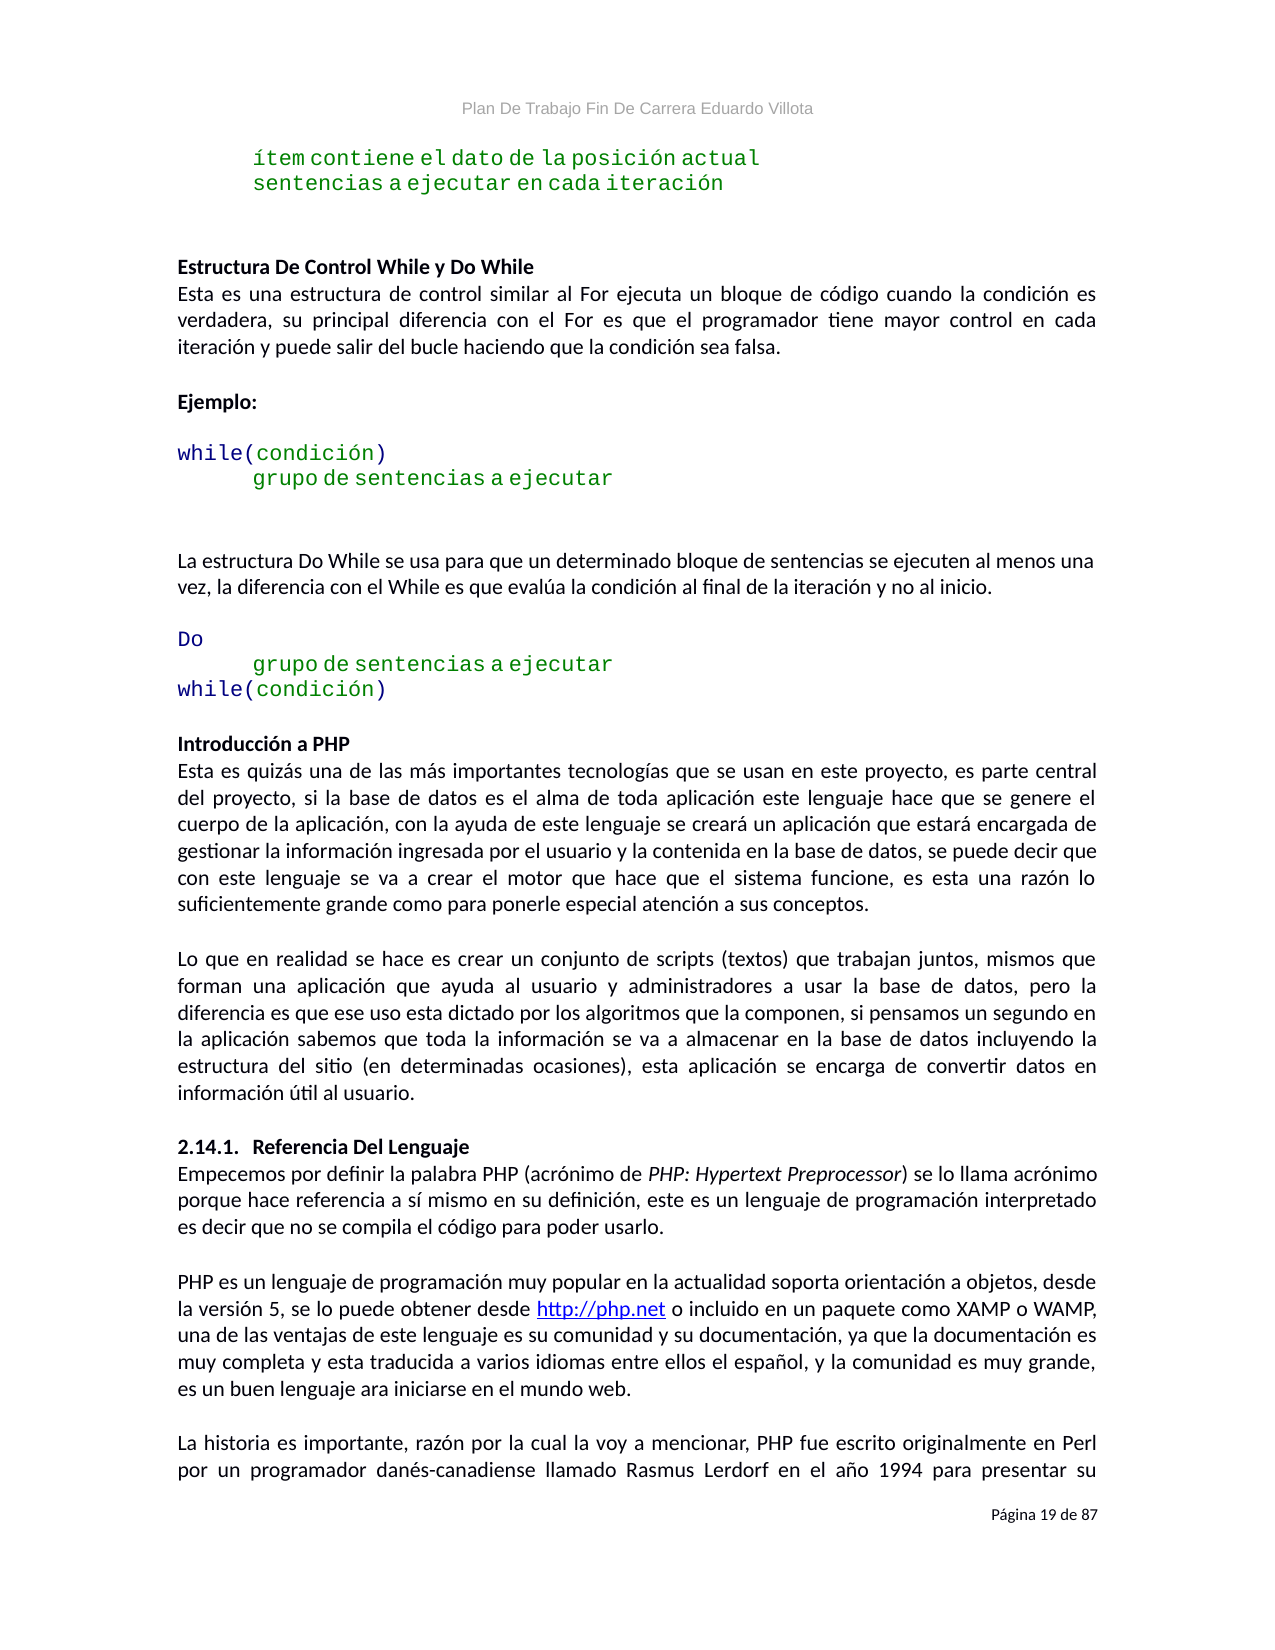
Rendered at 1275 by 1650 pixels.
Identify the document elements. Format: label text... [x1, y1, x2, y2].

text Esta es una estructura de control similar al For ejecuta un bloque de código cuando la condición es verdadera, su principal diferencia con el For es que el programador tiene mayor control en cada iteración y puede salir del bucle haciendo que la condición sea falsa. [177, 280, 1098, 360]
text while(condición) [177, 443, 1098, 467]
text while(condición) [177, 678, 1098, 703]
text Estructura De Control While y Do While [177, 253, 1098, 280]
text Ejemplo: [177, 388, 1098, 414]
text ítem contiene el dato de la posición actual [177, 148, 1098, 172]
text grupo de sentencias a ejecutar [177, 467, 1098, 492]
text Esta es quizás una de las más importantes tecnologías que se usan en este proyecto, es parte central del proyecto, si la base de datos es el alma de toda aplicación este lenguaje hace que se genere el cuerpo de la aplicación, con la ayuda de este lenguaje se creará un aplicación que estará encargada de gestionar la información ingresada por el usuario y la contenida en la base de datos, se puede decir que con este lenguaje se va a crear el motor que hace que el sistema funcione, es esta una razón lo suficientemente grande como para ponerle especial atención a sus conceptos. [177, 757, 1098, 917]
text grupo de sentencias a ejecutar [177, 653, 1098, 678]
text La estructura Do While se usa para que un determinado bloque de sentencias se ejecuten al menos una vez, la diferencia con el While es que evalúa la condición al final de la iteración y no al inicio. [177, 547, 1098, 600]
text Empecemos por definir la palabra PHP (acrónimo de PHP: Hypertext Preprocessor) se lo llama acrónimo porque hace referencia a sí mismo en su definición, este es un lenguaje de programación interpretado es decir que no se compila el código para poder usarlo. [177, 1160, 1098, 1240]
text sentencias a ejecutar en cada iteración [177, 172, 1098, 197]
text PHP es un lenguaje de programación muy popular en la actualidad soporta orientación a objetos, desde la versión 5, se lo puede obtener desde http://php.net o incluido en un paquete como XAMP o WAMP, una de las ventajas de este lenguaje es su comunidad y su documentación, ya que la documentación es muy completa y esta traducida a varios idiomas entre ellos el español, y la comunidad es muy grande, es un buen lenguaje ara iniciarse en el mundo web. [177, 1268, 1098, 1401]
text Introducción a PHP [177, 731, 1098, 757]
text Do [177, 628, 1098, 653]
text 2.14.1. Referencia Del Lenguaje [177, 1133, 1098, 1160]
text Lo que en realidad se hace es crear un conjunto de scripts (textos) que trabajan juntos, mismos que forman una aplicación que ayuda al usuario y administradores a usar la base de datos, pero la diferencia es que ese uso esta dictado por los algoritmos que la componen, si pensamos un segundo en la aplicación sabemos que toda la información se va a almacenar en la base de datos incluyendo la estructura del sitio (en determinadas ocasiones), esta aplicación se encarga de convertir datos en información útil al usuario. [177, 945, 1098, 1105]
text La historia es importante, razón por la cual la voy a mencionar, PHP fue escrito originalmente en Perl por un programador danés-canadiense llamado Rasmus Lerdorf en el año 1994 para presentar su [177, 1429, 1098, 1483]
